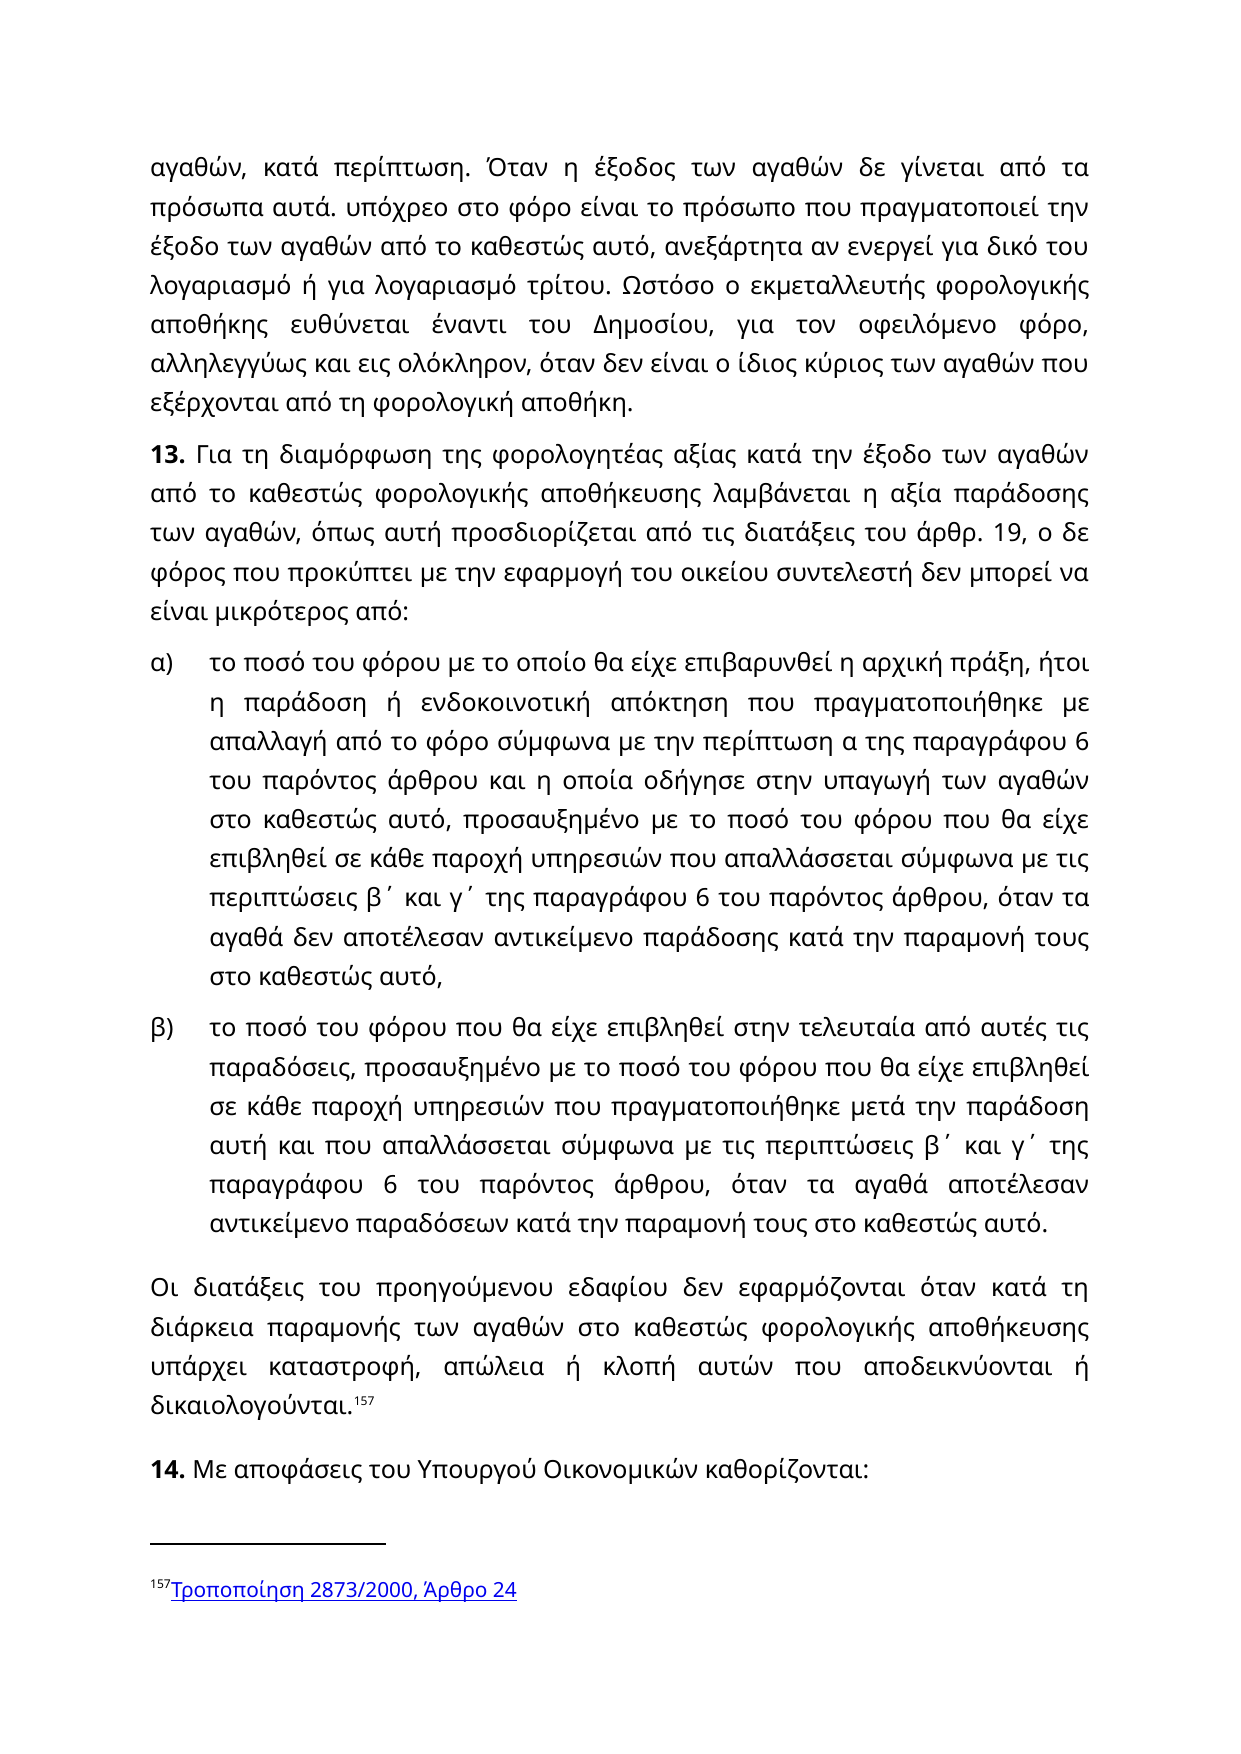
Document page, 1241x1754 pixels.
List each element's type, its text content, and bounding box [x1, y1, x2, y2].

text αγαθών, κατά περίπτωση. Όταν η έξοδος των αγαθών δε γίνεται από τα πρόσωπα αυτά. υπόχρεο στο φόρο είναι το πρόσωπο που πραγματοποιεί την έξοδο των αγαθών από το καθεστώς αυτό, ανεξάρτητα αν ενεργεί για δικό του λογαριασμό ή για λογαριασμό τρίτου. Ωστόσο ο εκμεταλλευτής φορολογικής αποθήκης ευθύνεται έναντι του Δημοσίου, για τον οφειλόμενο φόρο, αλληλεγγύως και εις ολόκληρον, όταν δεν είναι ο ίδιος κύριος των αγαθών που εξέρχονται από τη φορολογική αποθήκη. [150, 150, 1090, 419]
text Τροποποίηση 2873/2000, Άρθρο 24 [150, 1576, 1090, 1604]
list α) το ποσό του φόρου με το οποίο θα είχε επιβαρυνθεί η αρχική πράξη, ήτοι η παράδοση ή ενδοκοινοτική απόκτηση που πραγματοποιήθηκε με απαλλαγή από το φόρο σύμφωνα με την περίπτωση α της παραγράφου 6 του παρόντος άρθρου και η οποία οδήγησε στην υπαγωγή των αγαθών στο καθεστώς αυτό, προσαυξημένο με το ποσό του φόρου που θα είχε επιβληθεί σε κάθε παροχή υπηρεσιών που απαλλάσσεται σύμφωνα με τις περιπτώσεις β΄ και γ΄ της παραγράφου 6 του παρόντος άρθρου, όταν τα αγαθά δεν αποτέλεσαν αντικείμενο παράδοσης κατά την παραμονή τους στο καθεστώς αυτό, [150, 645, 1090, 992]
text 14. Με αποφάσεις του Υπουργού Οικονομικών καθορίζονται: [150, 1452, 1090, 1486]
text Οι διατάξεις του προηγούμενου εδαφίου δεν εφαρμόζονται όταν κατά τη διάρκεια παραμονής των αγαθών στο καθεστώς φορολογικής αποθήκευσης υπάρχει καταστροφή, απώλεια ή κλοπή αυτών που αποδεικνύονται ή δικαιολογούνται. [150, 1270, 1090, 1422]
text 13. Για τη διαμόρφωση της φορολογητέας αξίας κατά την έξοδο των αγαθών από το καθεστώς φορολογικής αποθήκευσης λαμβάνεται η αξία παράδοσης των αγαθών, όπως αυτή προσδιορίζεται από τις διατάξεις του άρθρ. 19, ο δε φόρος που προκύπτει με την εφαρμογή του οικείου συντελεστή δεν μπορεί να είναι μικρότερος από: [150, 437, 1090, 627]
list β) το ποσό του φόρου που θα είχε επιβληθεί στην τελευταία από αυτές τις παραδόσεις, προσαυξημένο με το ποσό του φόρου που θα είχε επιβληθεί σε κάθε παροχή υπηρεσιών που πραγματοποιήθηκε μετά την παράδοση αυτή και που απαλλάσσεται σύμφωνα με τις περιπτώσεις β΄ και γ΄ της παραγράφου 6 του παρόντος άρθρου, όταν τα αγαθά αποτέλεσαν αντικείμενο παραδόσεων κατά την παραμονή τους στο καθεστώς αυτό. [150, 1010, 1090, 1240]
